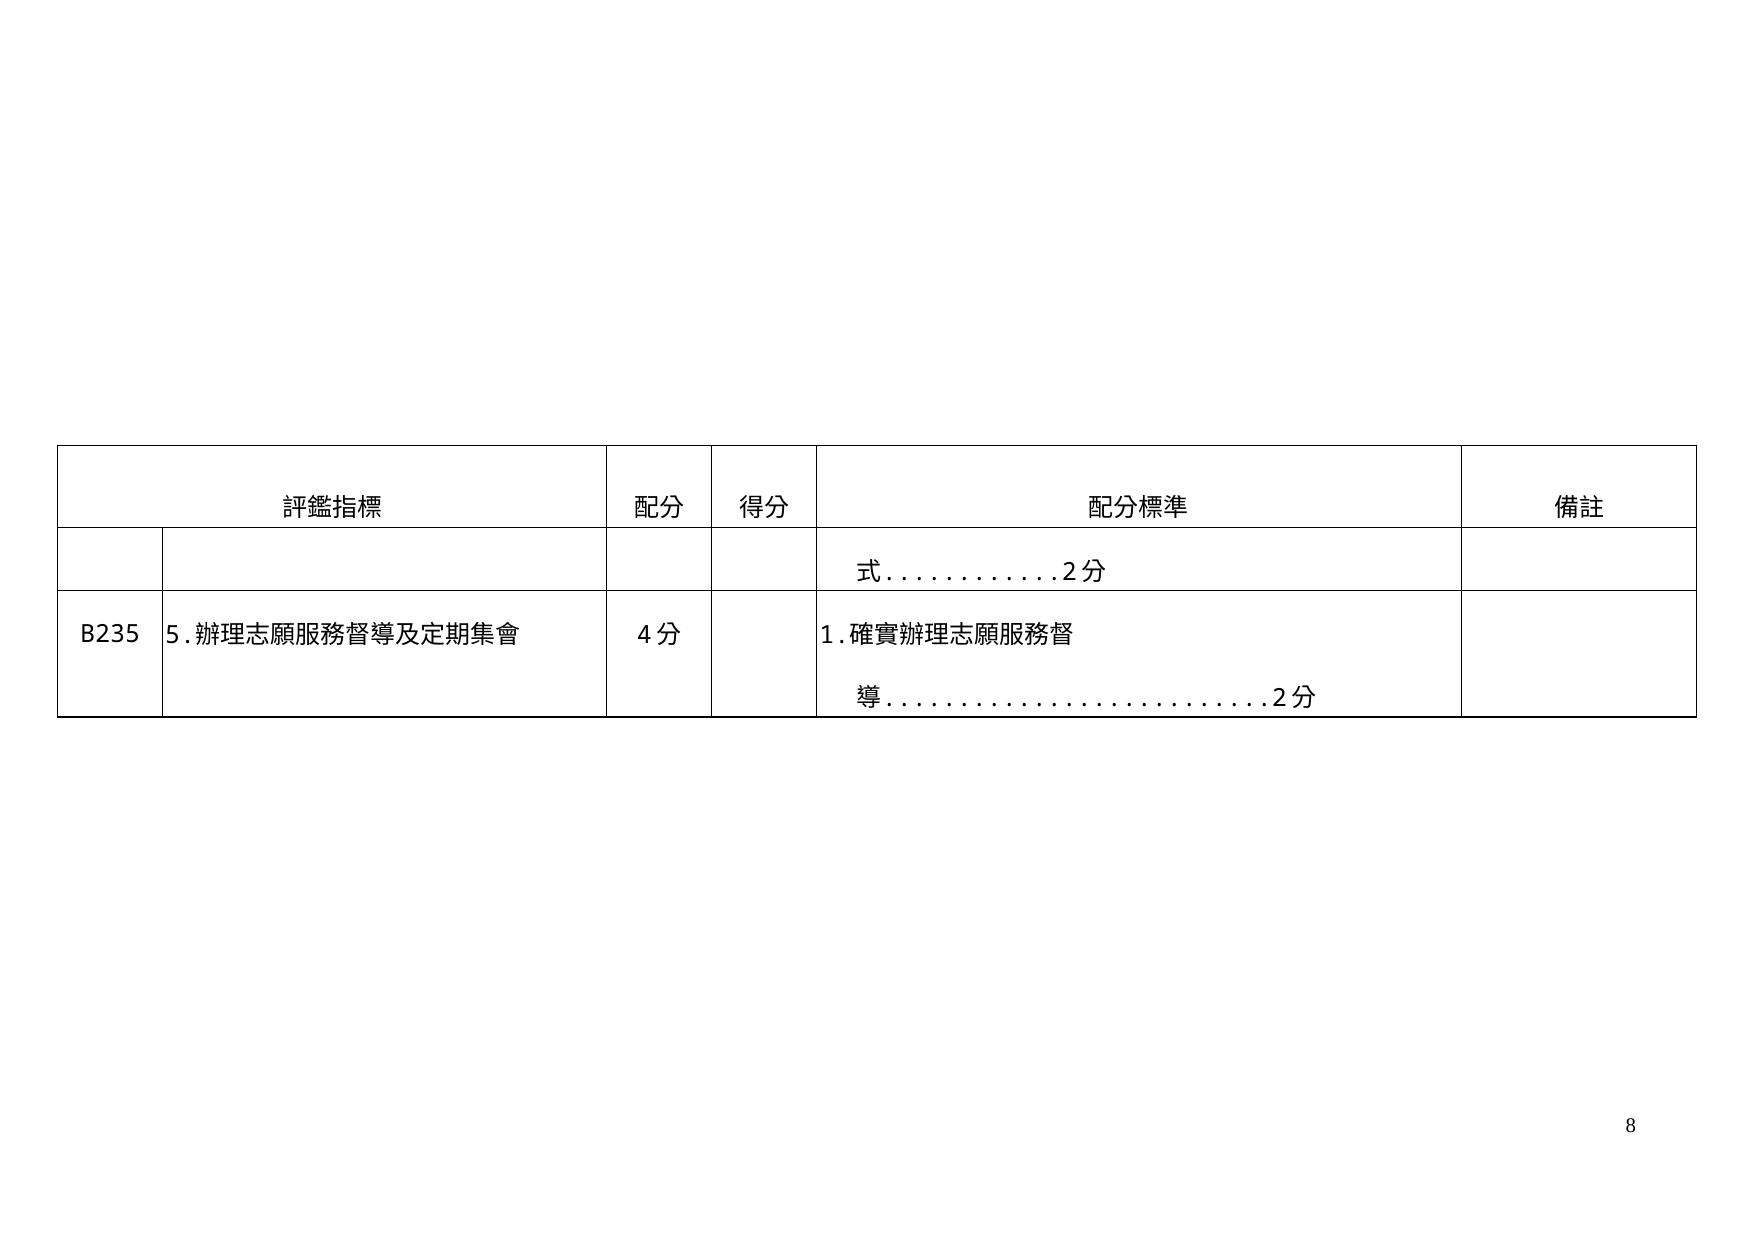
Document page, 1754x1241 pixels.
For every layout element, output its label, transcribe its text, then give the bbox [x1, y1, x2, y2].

table_header 評鑑指標 [58, 446, 606, 527]
table_cell [712, 591, 816, 716]
table_header 配分 [607, 446, 711, 527]
table_header 配分標準 [817, 446, 1461, 527]
table_header 得分 [712, 446, 816, 527]
table_cell 式............2分 [817, 528, 1461, 590]
table_cell [1462, 528, 1696, 590]
table_cell B235 [58, 591, 162, 716]
table_cell 5.辦理志願服務督導及定期集會 [163, 591, 606, 716]
table_cell 4分 [607, 591, 711, 716]
table_cell [58, 528, 162, 590]
table_cell [1462, 591, 1696, 716]
table_cell 確實辦理志願服務督導..........................2分 [817, 591, 1461, 716]
table_cell [712, 528, 816, 590]
table_header 備註 [1462, 446, 1696, 527]
table_cell [607, 528, 711, 590]
table_cell [163, 528, 606, 590]
